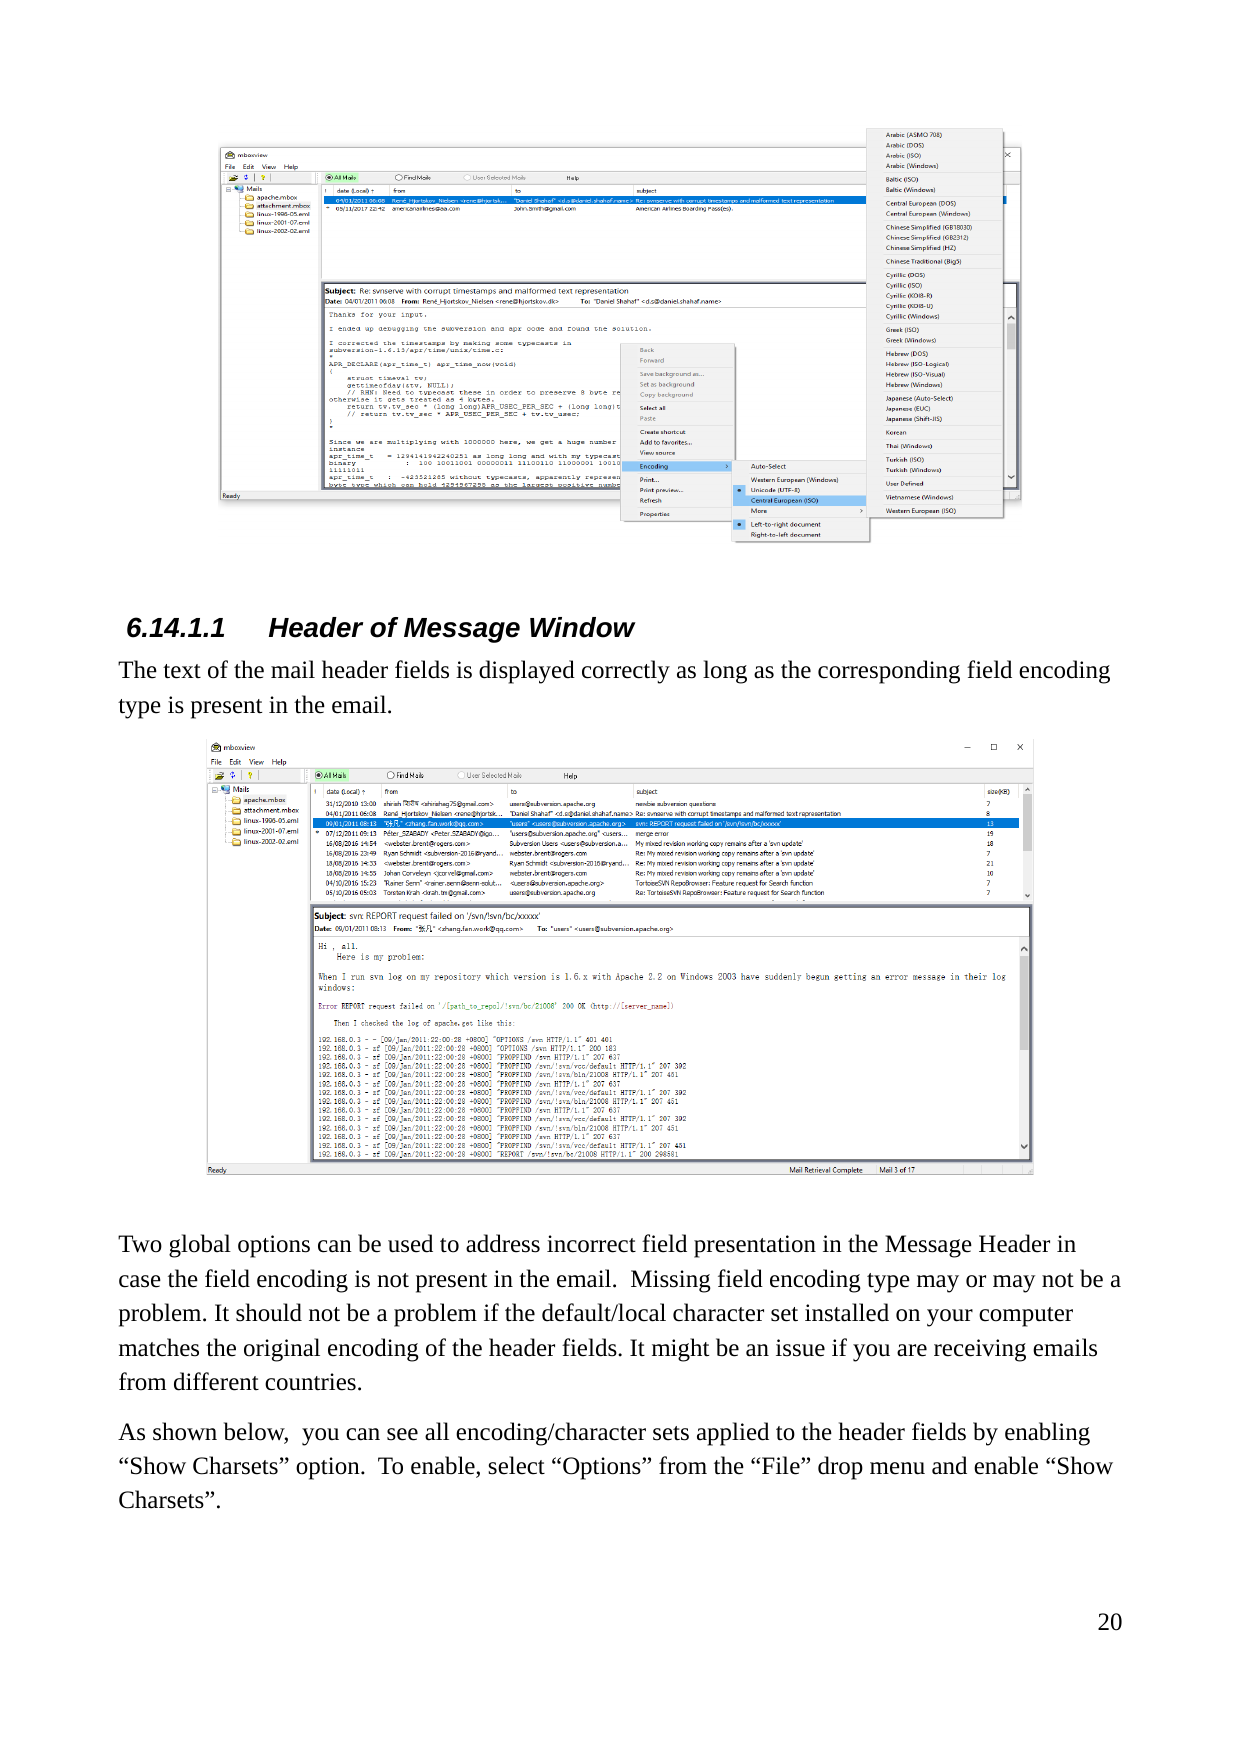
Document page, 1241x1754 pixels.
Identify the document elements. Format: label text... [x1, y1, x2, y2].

subtitle Header of Message Window [118, 611, 1122, 643]
text As shown below, you can see all encoding/character sets applied to the header fields by enabling “Show Charsets” option. To enable, select “Options” from the “File” drop menu and enable “Show Charsets”. [118, 1417, 1122, 1514]
text The text of the mail header fields is displayed correctly as long as the corresponding field encoding type is present in the email. [118, 656, 1122, 719]
picture [218, 118, 1023, 544]
text Two global options can be used to address incorrect field presentation in the Message Header in case the field encoding is not present in the email. Missing field encoding type may or may not be a problem. It should not be a problem if the default/local character set installed on your computer matches the original encoding of the header fields. It might be an issue if you are receiving emails from different countries. [118, 1229, 1122, 1396]
picture [206, 739, 1034, 1175]
